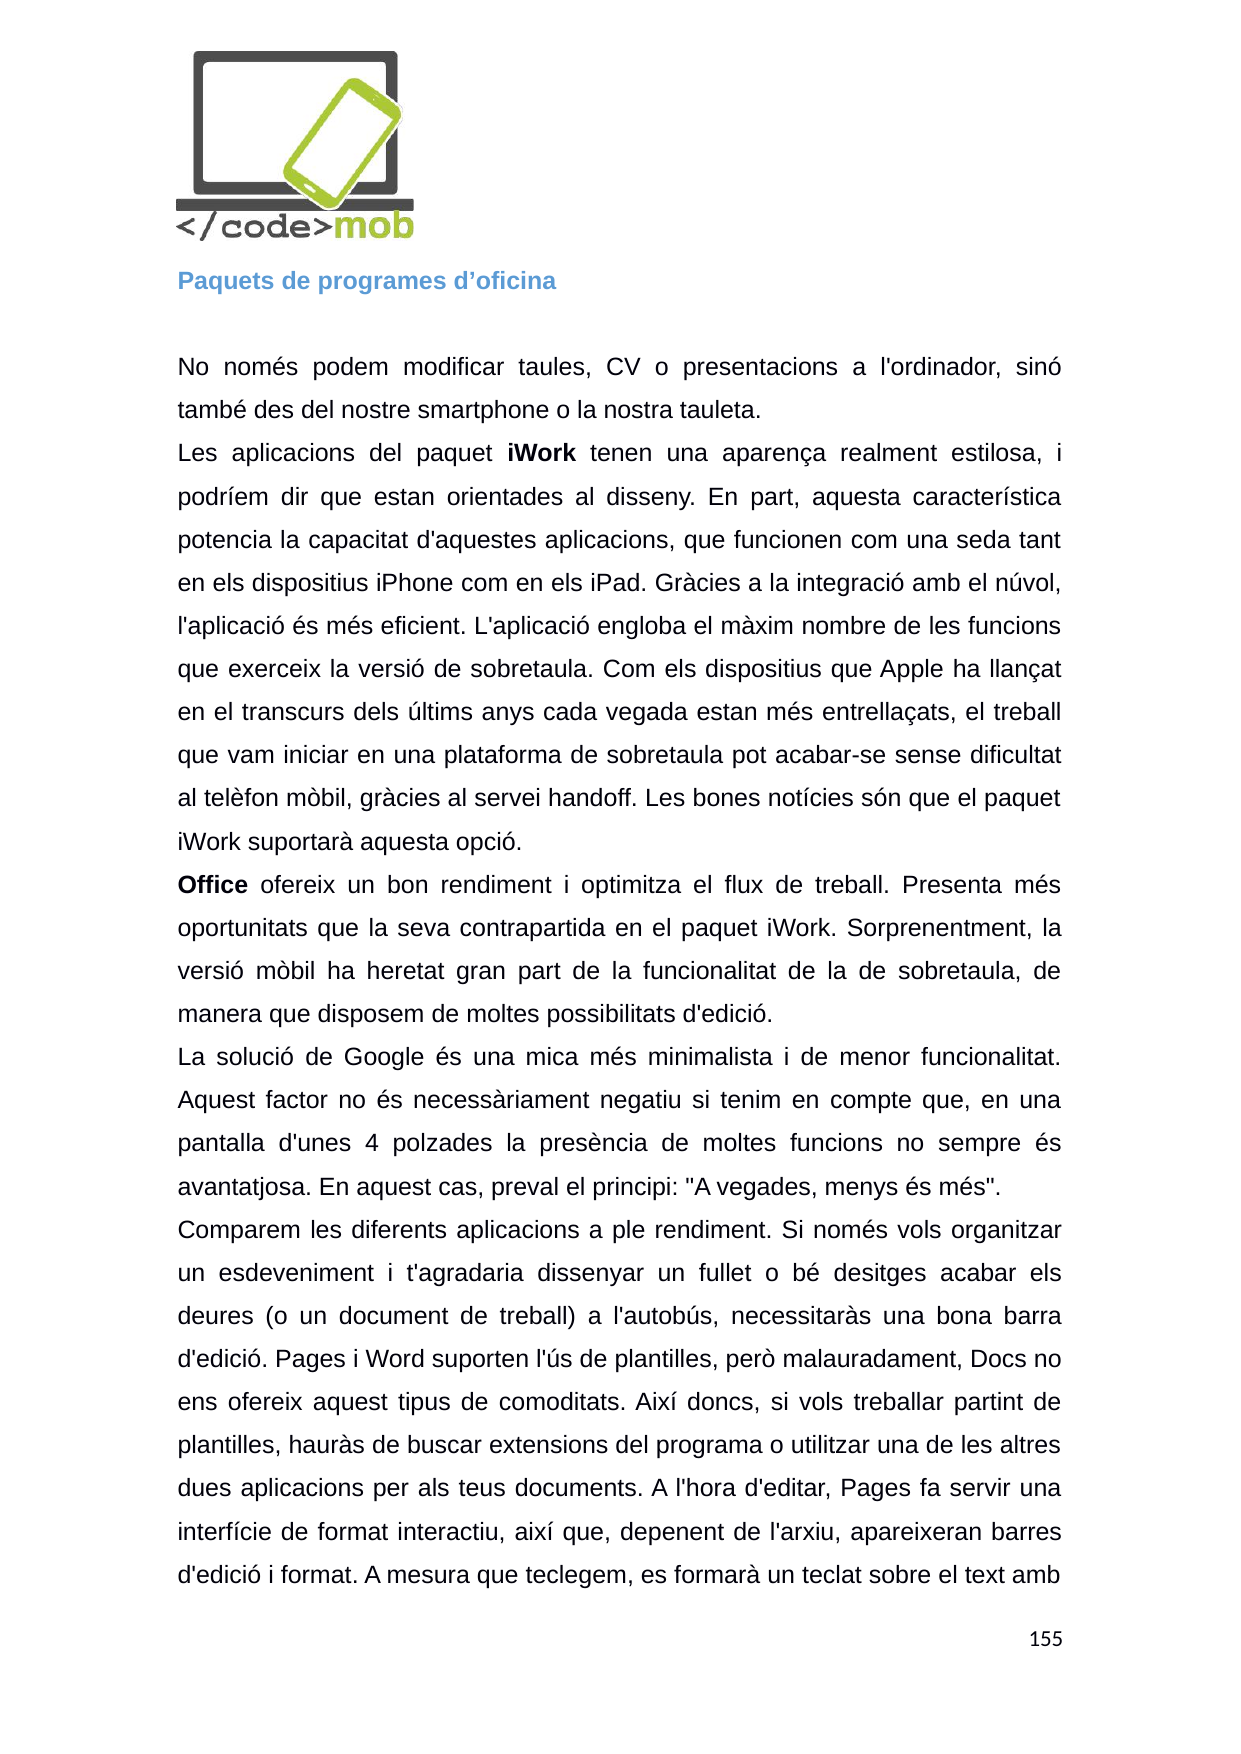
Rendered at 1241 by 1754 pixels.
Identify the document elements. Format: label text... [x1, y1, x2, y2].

text No només podem modificar taules, CV o presentacions a l'ordinador, sinó també des del nostre smartphone o la nostra tauleta. [177, 352, 1063, 424]
text Les aplicacions del paquet iWork tenen una aparença realment estilosa, i podríem dir que estan orientades al disseny. En part, aquesta característica potencia la capacitat d'aquestes aplicacions, que funcionen com una seda tant en els dispositius iPhone com en els iPad. Gràcies a la integració amb el núvol, l'aplicació és més eficient. L'aplicació engloba el màxim nombre de les funcions que exerceix la versió de sobretaula. Com els dispositius que Apple ha llançat en el transcurs dels últims anys cada vegada estan més entrellaçats, el treball que vam iniciar en una plataforma de sobretaula pot acabar-se sense dificultat al telèfon mòbil, gràcies al servei handoff. Les bones notícies són que el paquet iWork suportarà aquesta opció. [177, 438, 1063, 855]
text Office ofereix un bon rendiment i optimitza el flux de treball. Presenta més oportunitats que la seva contrapartida en el paquet iWork. Sorprenentment, la versió mòbil ha heretat gran part de la funcionalitat de la de sobretaula, de manera que disposem de moltes possibilitats d'edició. [177, 869, 1063, 1028]
text Comparem les diferents aplicacions a ple rendiment. Si només vols organitzar un esdeveniment i t'agradaria dissenyar un fullet o bé desitges acabar els deures (o un document de treball) a l'autobús, necessitaràs una bona barra d'edició. Pages i Word suporten l'ús de plantilles, però malauradament, Docs no ens ofereix aquest tipus de comoditats. Així doncs, si vols treballar partint de plantilles, hauràs de buscar extensions del programa o utilitzar una de les altres dues aplicacions per als teus documents. A l'hora d'editar, Pages fa servir una interfície de format interactiu, així que, depenent de l'arxiu, apareixeran barres d'edició i format. A mesura que teclegem, es formarà un teclat sobre el text amb [177, 1214, 1063, 1588]
text La solució de Google és una mica més minimalista i de menor funcionalitat. Aquest factor no és necessàriament negatiu si tenim en compte que, en una pantalla d'unes 4 polzades la presència de moltes funcions no sempre és avantatjosa. En aquest cas, preval el principi: "A vegades, menys és més". [177, 1042, 1063, 1200]
picture [176, 51, 414, 241]
text Paquets de programes d’oficina [177, 266, 1063, 294]
